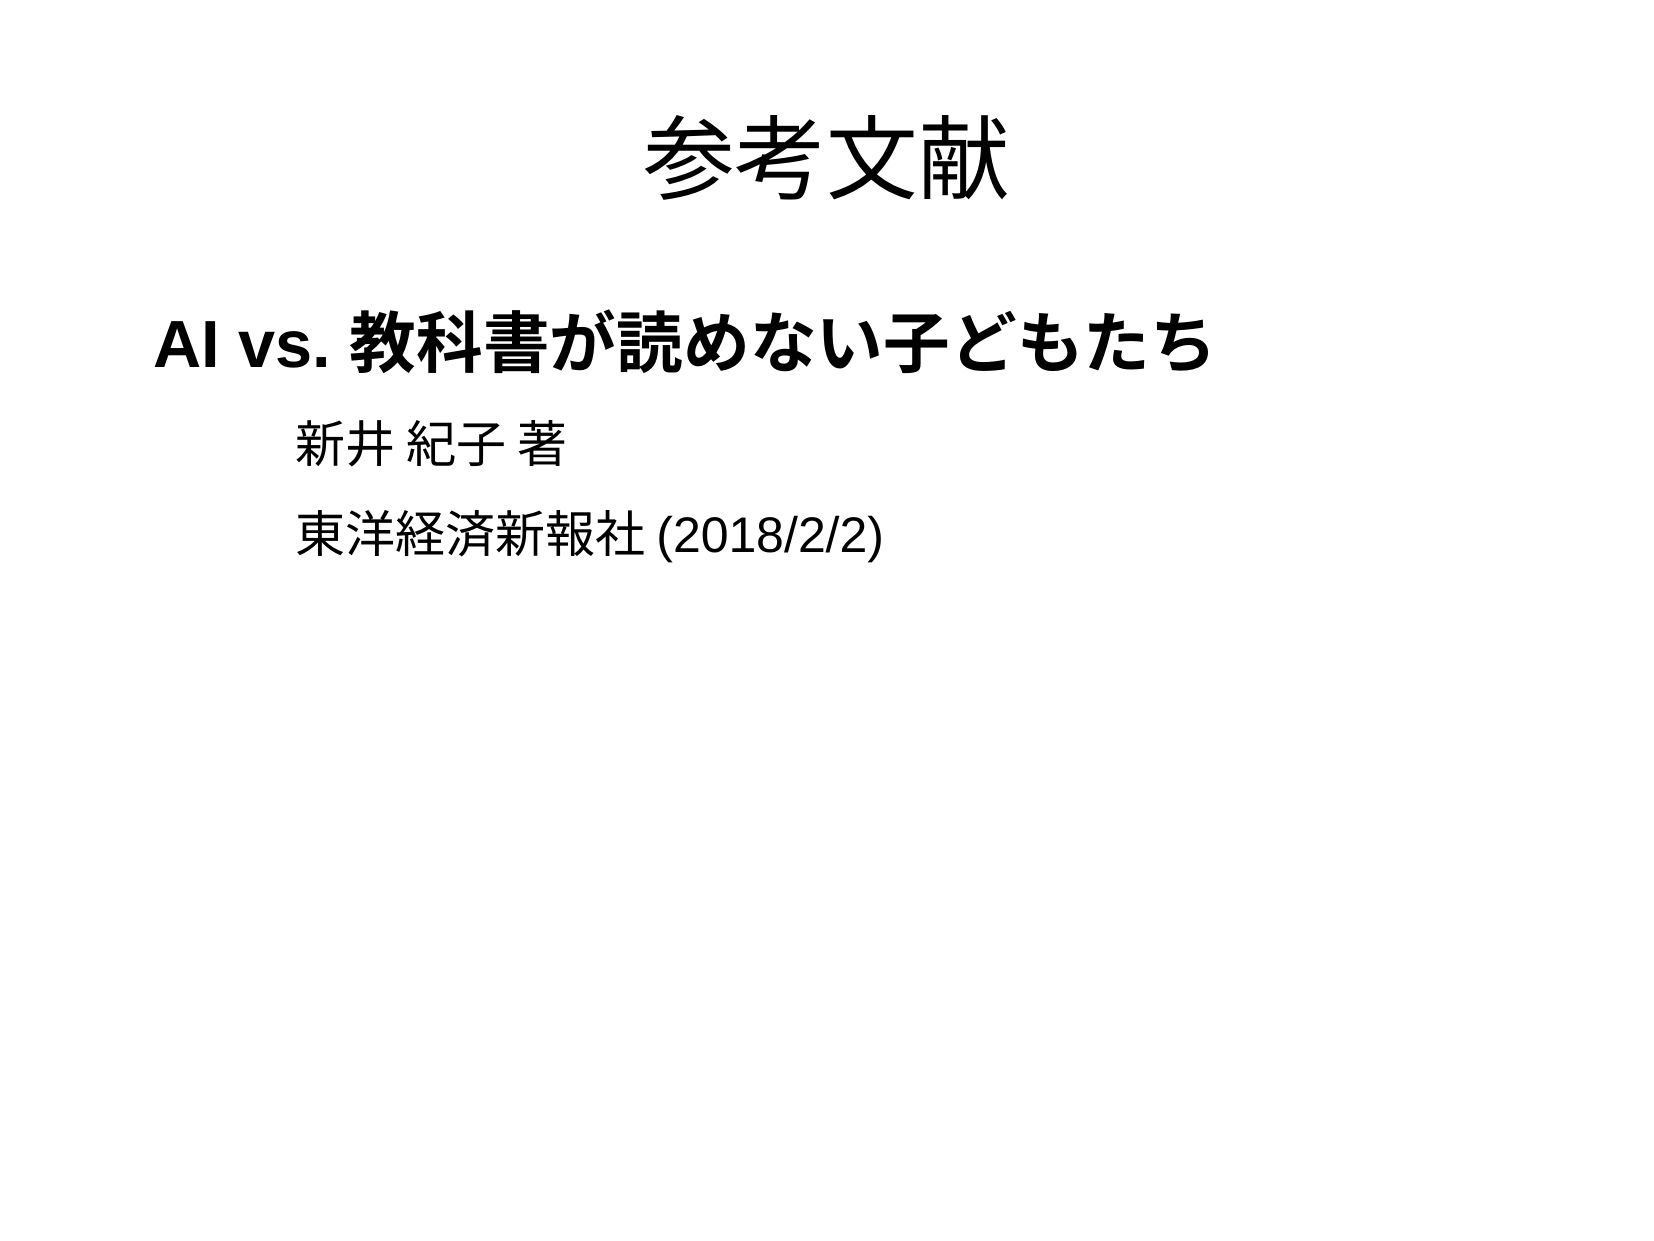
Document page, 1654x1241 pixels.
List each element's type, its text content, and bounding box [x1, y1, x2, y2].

title 参考文献 [82, 49, 1571, 257]
list AI vs. 教科書が読めない子どもたち 新井 紀子 著 東洋経済新報社 (2018/2/2) [82, 290, 1571, 1010]
